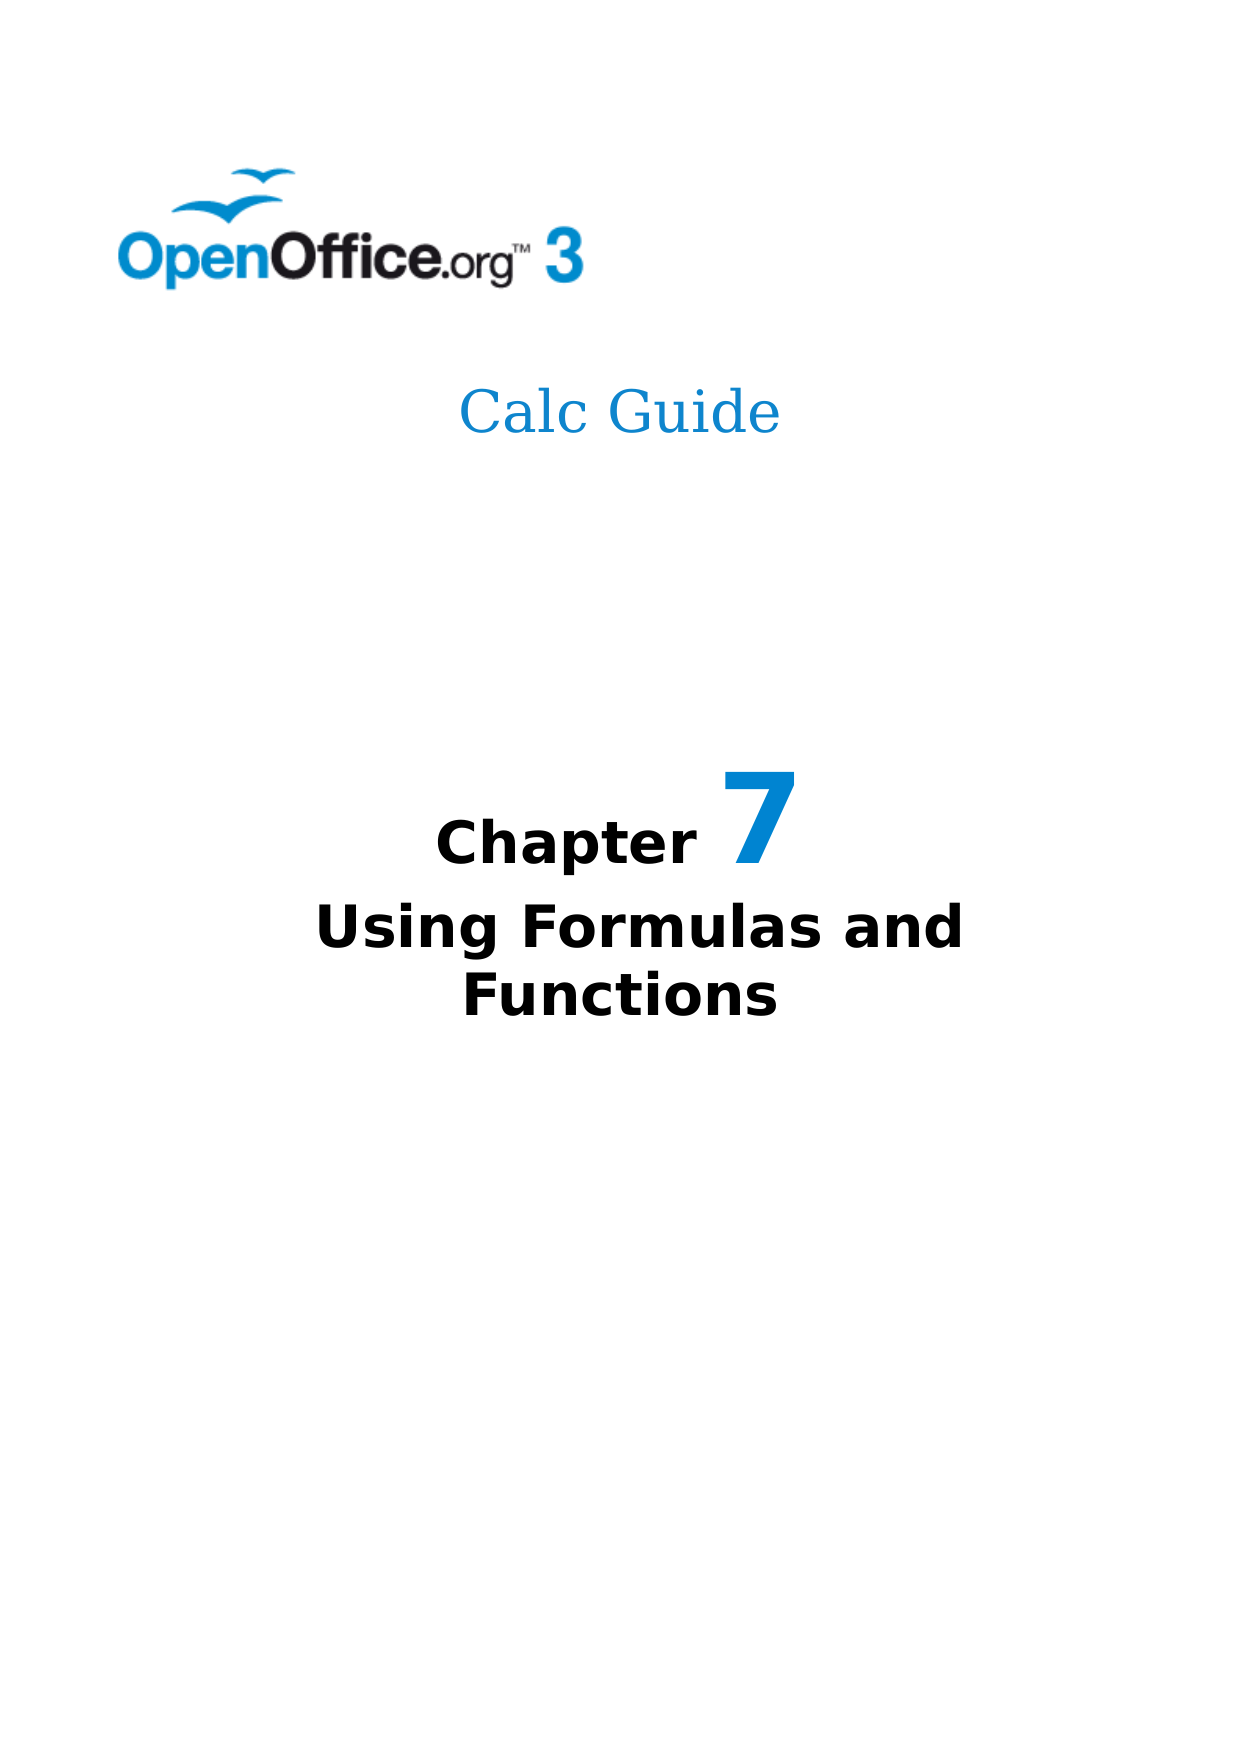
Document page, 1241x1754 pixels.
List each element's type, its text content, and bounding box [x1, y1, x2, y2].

subtitle Chapter 7 Using Formulas and Functions [136, 747, 1104, 1029]
text Calc Guide [136, 378, 1104, 446]
picture [92, 140, 607, 316]
